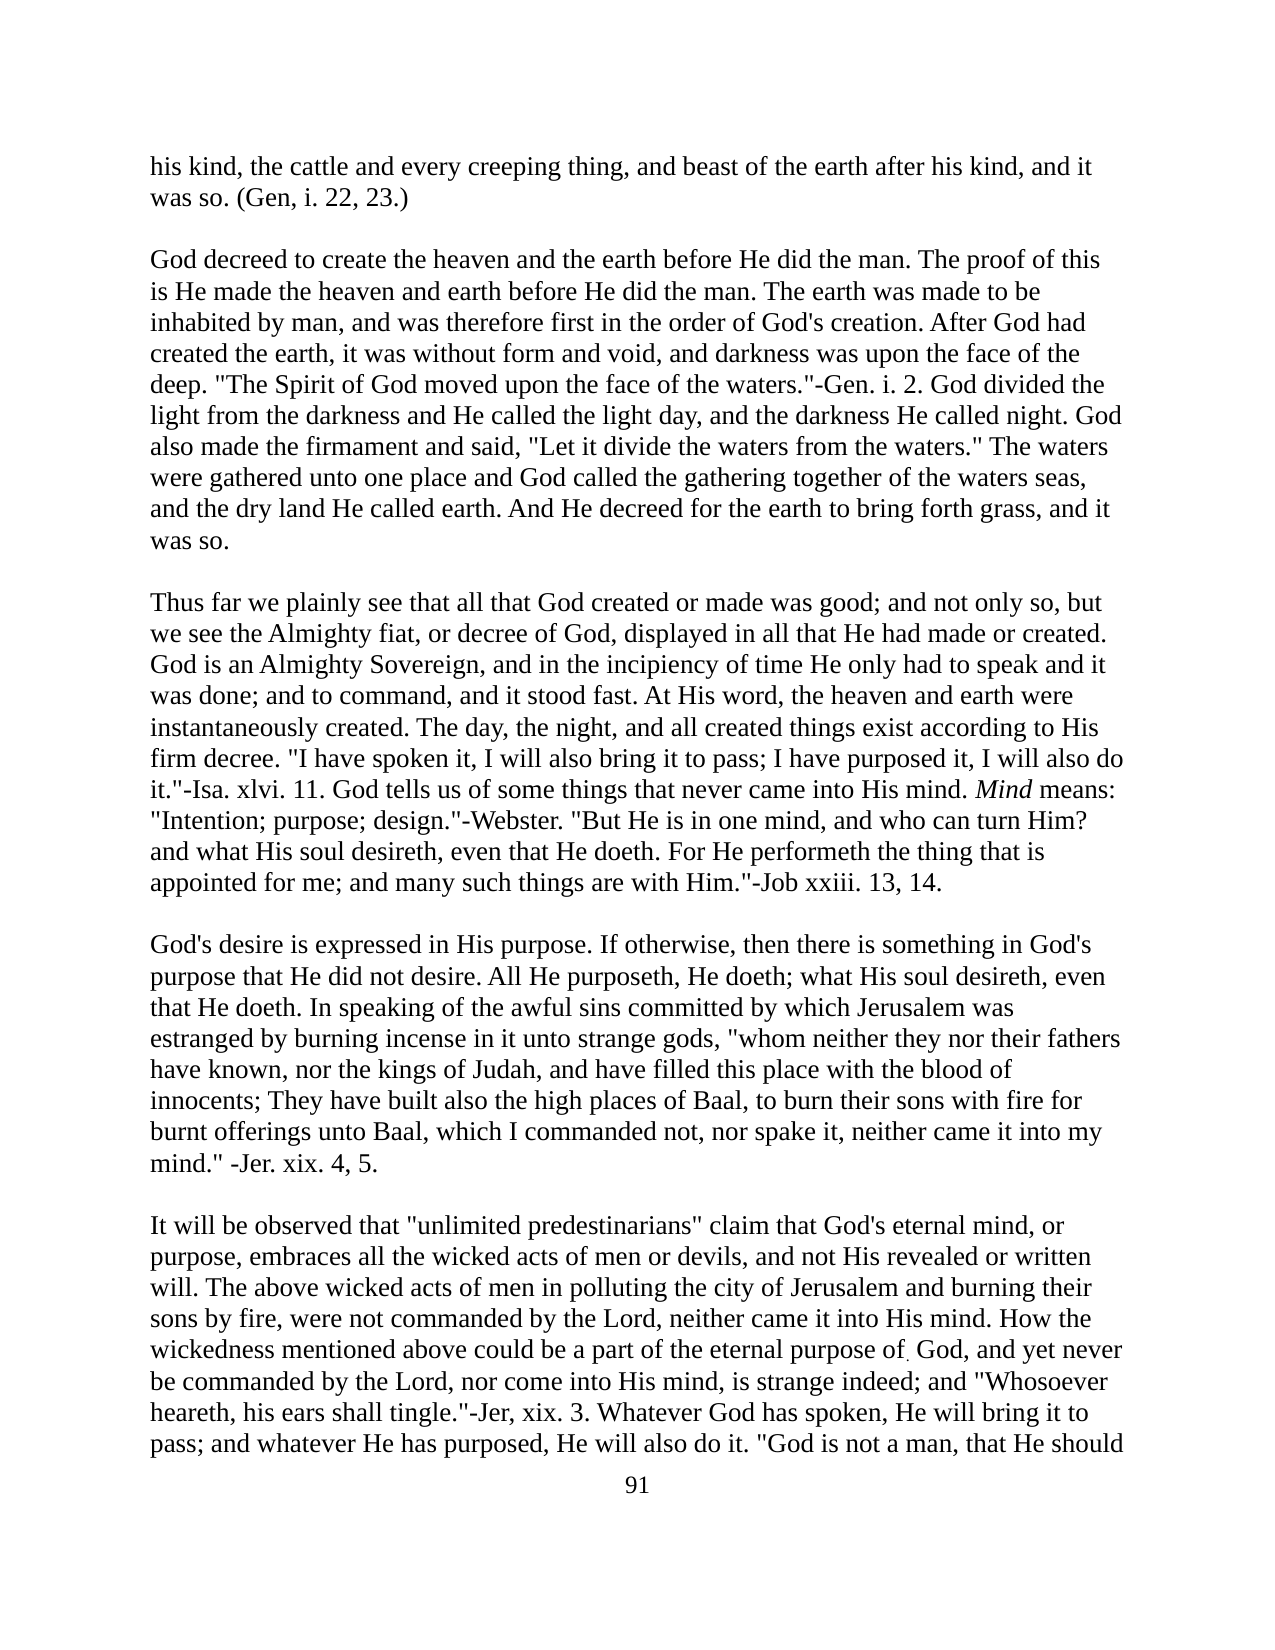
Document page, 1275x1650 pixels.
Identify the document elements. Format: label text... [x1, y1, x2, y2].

text God decreed to create the heaven and the earth before He did the man. The proof of this is He made the heaven and earth before He did the man. The earth was made to be inhabited by man, and was therefore first in the order of God's creation. After God had created the earth, it was without form and void, and darkness was upon the face of the deep. "The Spirit of God moved upon the face of the waters."-Gen. i. 2. God divided the light from the darkness and He called the light day, and the darkness He called night. God also made the firmament and said, "Let it divide the waters from the waters." The waters were gathered unto one place and God called the gathering together of the waters seas, and the dry land He called earth. And He decreed for the earth to bring forth grass, and it was so. [150, 243, 1125, 555]
text God's desire is expressed in His purpose. If otherwise, then there is something in God's purpose that He did not desire. All He purposeth, He doeth; what His soul desireth, even that He doeth. In speaking of the awful sins committed by which Jerusalem was estranged by burning incense in it unto strange gods, "whom neither they nor their fathers have known, nor the kings of Judah, and have filled this place with the blood of innocents; They have built also the high places of Baal, to burn their sons with fire for burnt offerings unto Baal, which I commanded not, nor spake it, neither came it into my mind." -Jer. xix. 4, 5. [150, 929, 1125, 1178]
text It will be observed that "unlimited predestinarians" claim that God's eternal mind, or purpose, embraces all the wicked acts of men or devils, and not His revealed or written will. The above wicked acts of men in polluting the city of Jerusalem and burning their sons by fire, were not commanded by the Lord, neither came it into His mind. How the wickedness mentioned above could be a part of the eternal purpose of. God, and yet never be commanded by the Lord, nor come into His mind, is strange indeed; and "Whosoever heareth, his ears shall tingle."-Jer, xix. 3. Whatever God has spoken, He will bring it to pass; and whatever He has purposed, He will also do it. "God is not a man, that He should [150, 1209, 1125, 1458]
text his kind, the cattle and every creeping thing, and beast of the earth after his kind, and it was so. (Gen, i. 22, 23.) [150, 150, 1125, 212]
text Thus far we plainly see that all that God created or made was good; and not only so, but we see the Almighty fiat, or decree of God, displayed in all that He had made or created. God is an Almighty Sovereign, and in the incipiency of time He only had to speak and it was done; and to command, and it stood fast. At His word, the heaven and earth were instantaneously created. The day, the night, and all created things exist according to His firm decree. "I have spoken it, I will also bring it to pass; I have purposed it, I will also do it."-Isa. xlvi. 11. God tells us of some things that never came into His mind. Mind means: "Intention; purpose; design."-Webster. "But He is in one mind, and who can turn Him? and what His soul desireth, even that He doeth. For He performeth the thing that is appointed for me; and many such things are with Him."-Job xxiii. 13, 14. [150, 586, 1125, 897]
